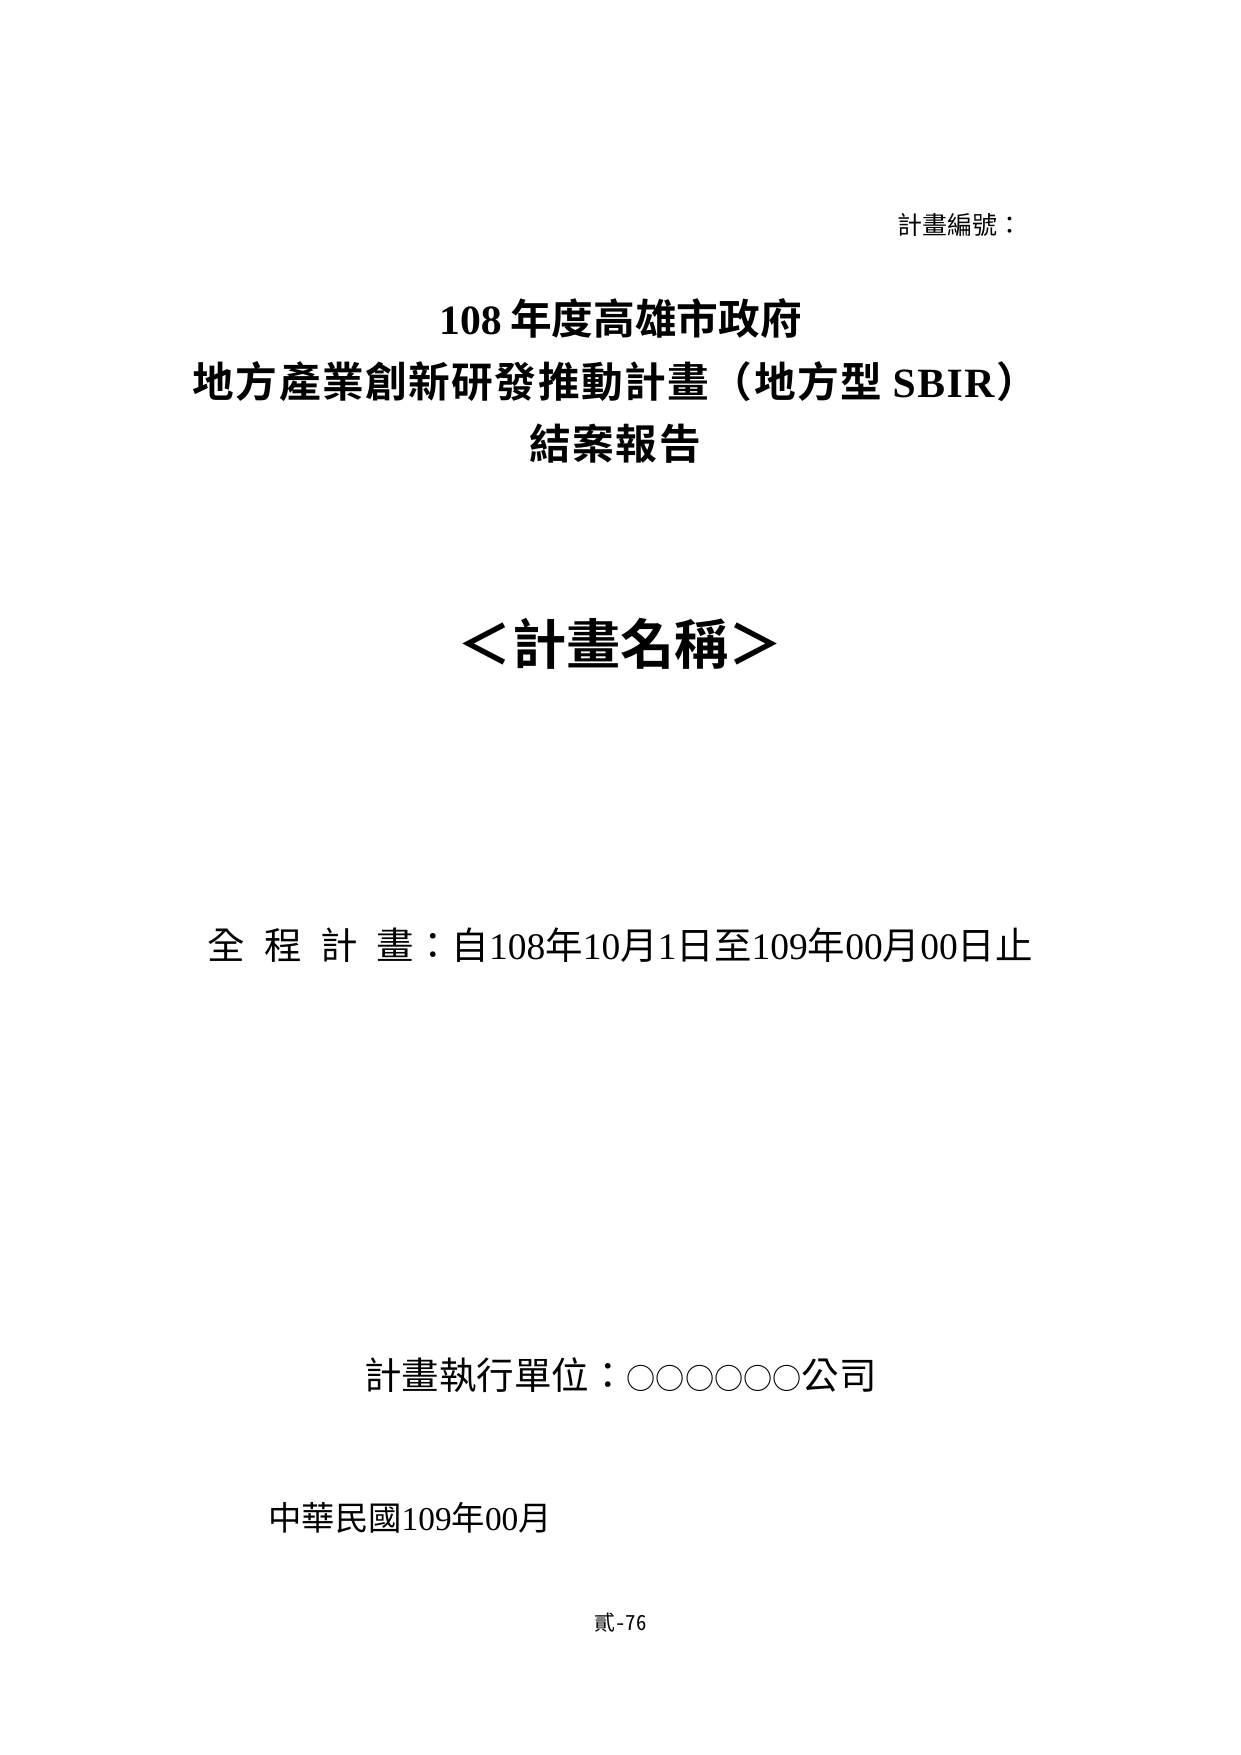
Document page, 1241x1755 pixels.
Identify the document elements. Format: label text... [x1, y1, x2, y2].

text 中華民國109年00月 [231, 1491, 962, 1539]
text ＜計畫名稱＞ [118, 601, 1122, 680]
text 計畫編號： [118, 205, 1022, 241]
text 計畫執行單位：○○○○○○公司 [118, 1346, 1122, 1400]
text 結案報告 [118, 409, 1112, 472]
text 全 程 計 畫：自108年10月1日至109年00月00日止 [118, 910, 1122, 972]
text 108年度高雄市政府 [118, 284, 1122, 347]
text 地方產業創新研發推動計畫（地方型SBIR） [118, 347, 1112, 409]
